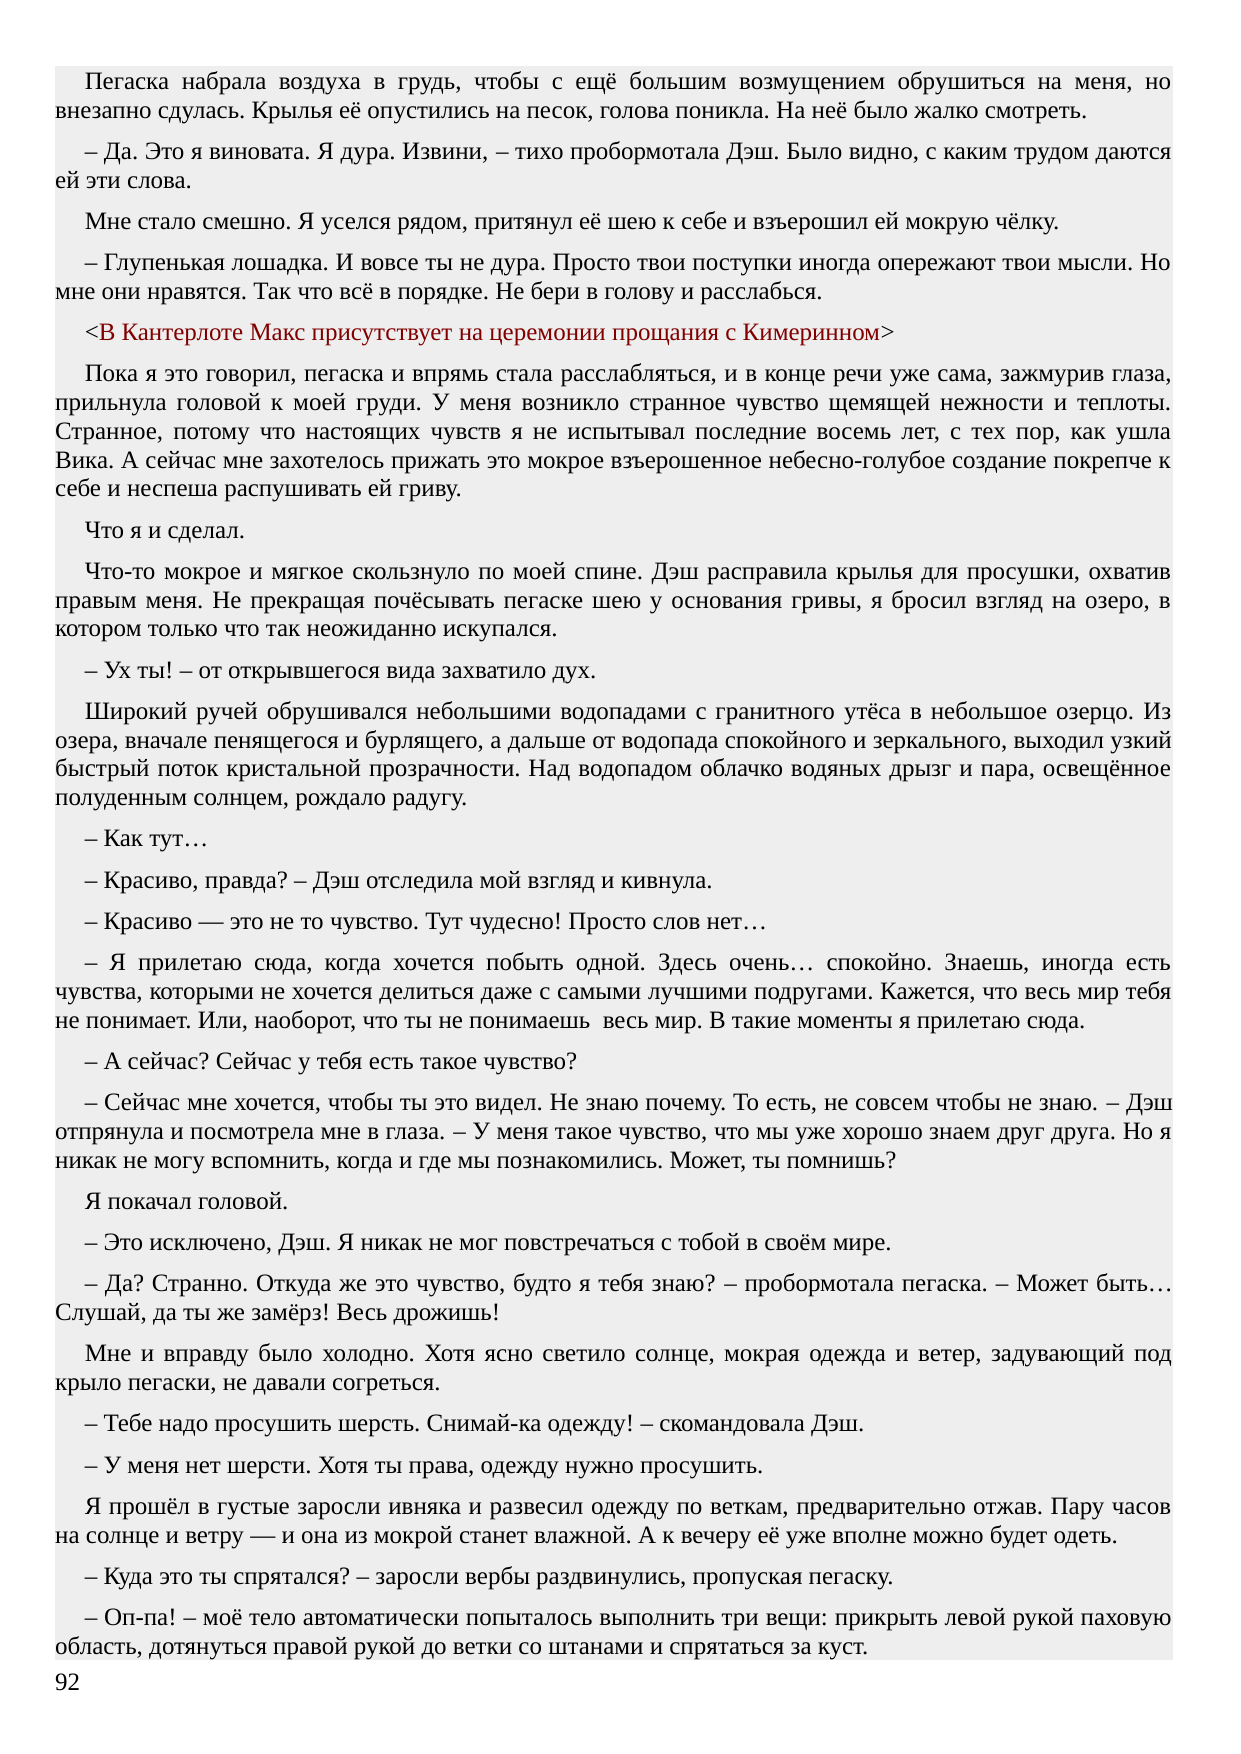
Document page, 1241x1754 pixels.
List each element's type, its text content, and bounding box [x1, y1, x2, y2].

text – Сейчас мне хочется, чтобы ты это видел. Не знаю почему. То есть, не совсем чтобы не знаю. – Дэш отпрянула и посмотрела мне в глаза. – У меня такое чувство, что мы уже хорошо знаем друг друга. Но я никак не могу вспомнить, когда и где мы познакомились. Может, ты помнишь? [55, 1087, 1173, 1173]
text Я прошёл в густые заросли ивняка и развесил одежду по веткам, предварительно отжав. Пару часов на солнце и ветру — и она из мокрой станет влажной. А к вечеру её уже вполне можно будет одеть. [55, 1491, 1173, 1548]
text Что я и сделал. [55, 515, 1173, 543]
text – Красиво — это не то чувство. Тут чудесно! Просто слов нет… [55, 906, 1173, 935]
text – Да? Странно. Откуда же это чувство, будто я тебя знаю? – пробормотала пегаска. – Может быть… Слушай, да ты же замёрз! Весь дрожишь! [55, 1268, 1173, 1326]
text Я покачал головой. [55, 1186, 1173, 1215]
text – У меня нет шерсти. Хотя ты права, одежду нужно просушить. [55, 1450, 1173, 1478]
text – Это исключено, Дэш. Я никак не мог повстречаться с тобой в своём мире. [55, 1227, 1173, 1256]
text – Куда это ты спрятался? – заросли вербы раздвинулись, пропуская пегаску. [55, 1561, 1173, 1590]
text – Ух ты! – от открывшегося вида захватило дух. [55, 655, 1173, 683]
text <В Кантерлоте Макс присутствует на церемонии прощания с Кимеринном> [55, 317, 1173, 346]
text – Тебе надо просушить шерсть. Снимай-ка одежду! – скомандовала Дэш. [55, 1408, 1173, 1437]
text Что-то мокрое и мягкое скользнуло по моей спине. Дэш расправила крылья для просушки, охватив правым меня. Не прекращая почёсывать пегаске шею у основания гривы, я бросил взгляд на озеро, в котором только что так неожиданно искупался. [55, 556, 1173, 642]
text – Да. Это я виновата. Я дура. Извини, – тихо пробормотала Дэш. Было видно, с каким трудом даются ей эти слова. [55, 136, 1173, 193]
text Мне и вправду было холодно. Хотя ясно светило солнце, мокрая одежда и ветер, задувающий под крыло пегаски, не давали согреться. [55, 1338, 1173, 1396]
text – Как тут… [55, 823, 1173, 852]
text – Я прилетаю сюда, когда хочется побыть одной. Здесь очень… спокойно. Знаешь, иногда есть чувства, которыми не хочется делиться даже с самыми лучшими подругами. Кажется, что весь мир тебя не понимает. Или, наоборот, что ты не понимаешь весь мир. В такие моменты я прилетаю сюда. [55, 947, 1173, 1033]
text – Оп-па! – моё тело автоматически попыталось выполнить три вещи: прикрыть левой рукой паховую область, дотянуться правой рукой до ветки со штанами и спрятаться за куст. [55, 1602, 1173, 1660]
text – Глупенькая лошадка. И вовсе ты не дура. Просто твои поступки иногда опережают твои мысли. Но мне они нравятся. Так что всё в порядке. Не бери в голову и расслабься. [55, 247, 1173, 305]
text Пока я это говорил, пегаска и впрямь стала расслабляться, и в конце речи уже сама, зажмурив глаза, прильнула головой к моей груди. У меня возникло странное чувство щемящей нежности и теплоты. Странное, потому что настоящих чувств я не испытывал последние восемь лет, с тех пор, как ушла Вика. А сейчас мне захотелось прижать это мокрое взъерошенное небесно-голубое создание покрепче к себе и неспеша распушивать ей гриву. [55, 358, 1173, 502]
text Пегаска набрала воздуха в грудь, чтобы с ещё большим возмущением обрушиться на меня, но внезапно сдулась. Крылья её опустились на песок, голова поникла. На неё было жалко смотреть. [55, 66, 1173, 123]
text Широкий ручей обрушивался небольшими водопадами с гранитного утёса в небольшое озерцо. Из озера, вначале пенящегося и бурлящего, а дальше от водопада спокойного и зеркального, выходил узкий быстрый поток кристальной прозрачности. Над водопадом облачко водяных дрызг и пара, освещённое полуденным солнцем, рождало радугу. [55, 696, 1173, 811]
text – Красиво, правда? – Дэш отследила мой взгляд и кивнула. [55, 865, 1173, 893]
text – А сейчас? Сейчас у тебя есть такое чувство? [55, 1046, 1173, 1075]
text Мне стало смешно. Я уселся рядом, притянул её шею к себе и взъерошил ей мокрую чёлку. [55, 206, 1173, 235]
